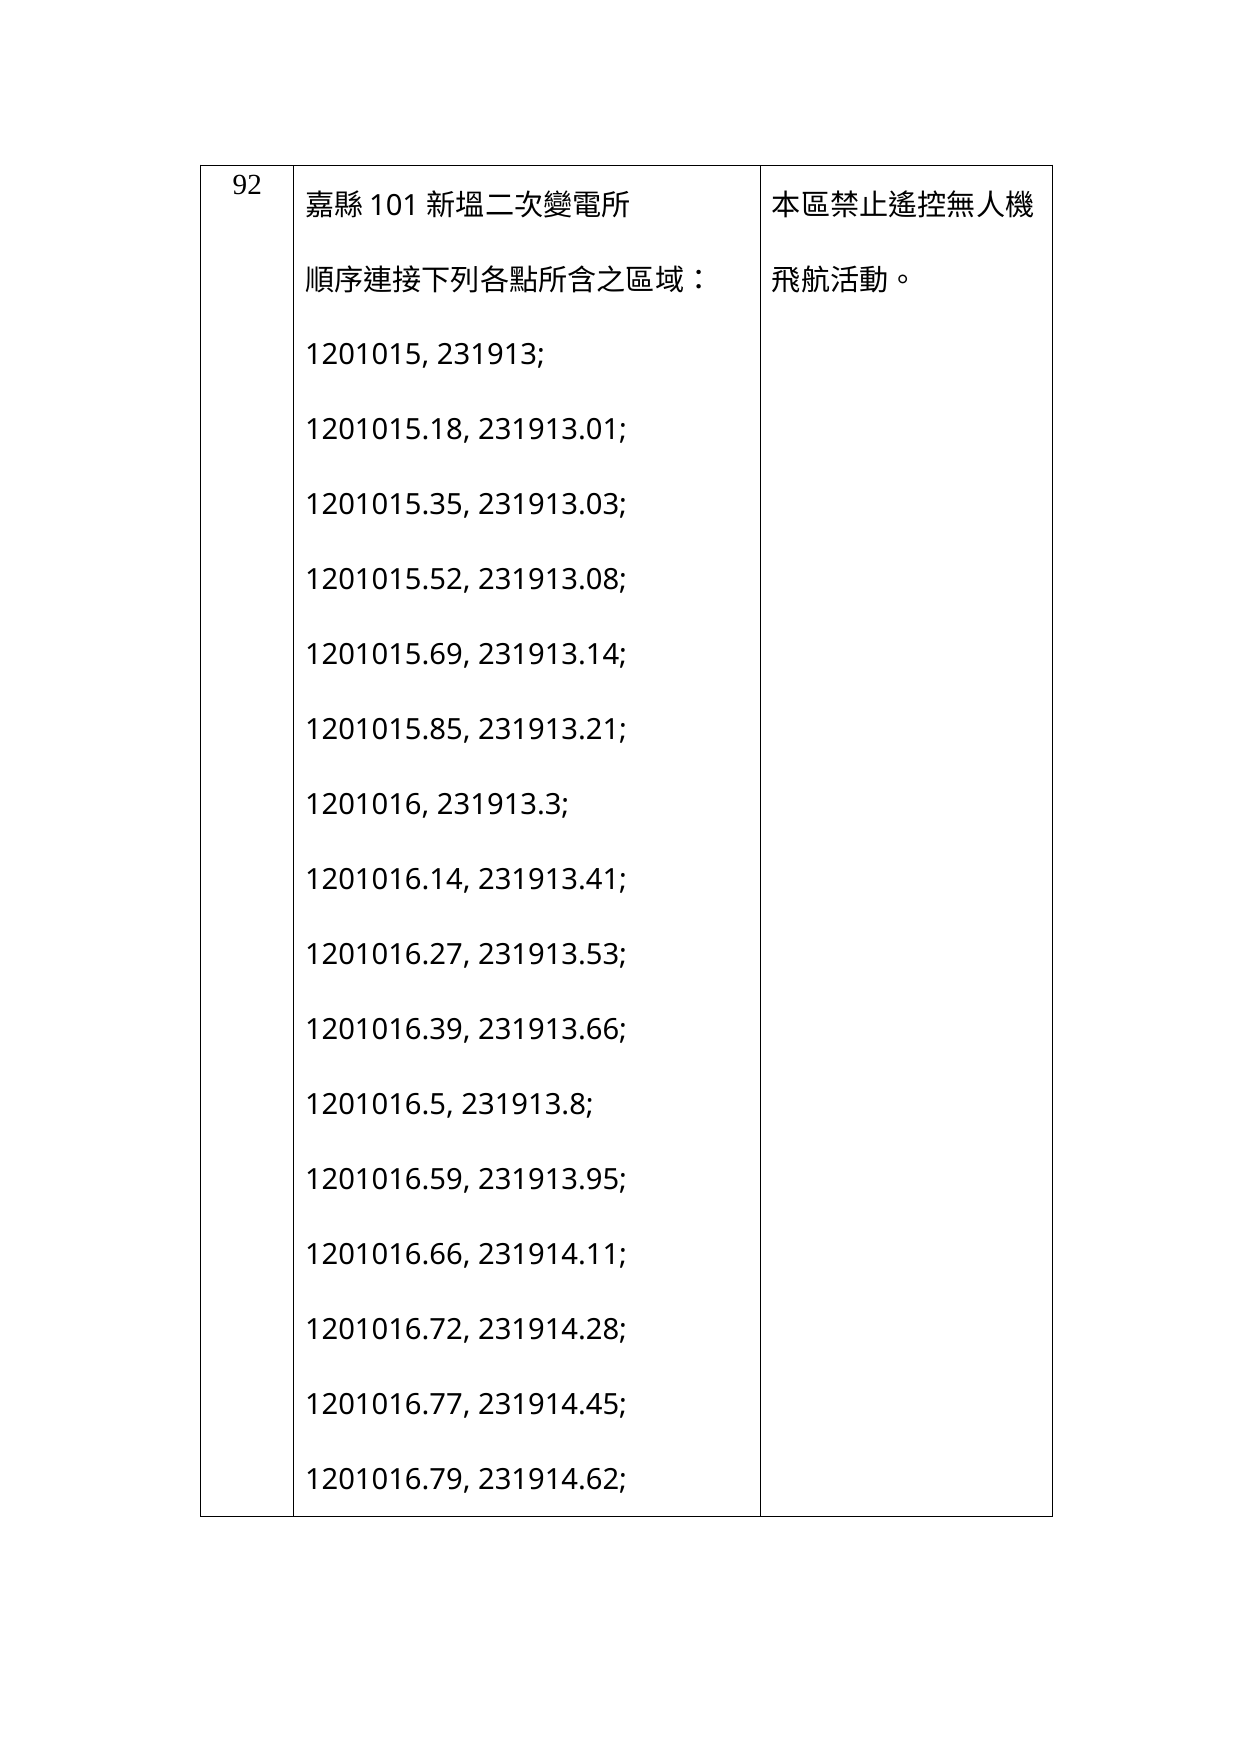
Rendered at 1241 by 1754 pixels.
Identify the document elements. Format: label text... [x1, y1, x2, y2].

table_cell 嘉縣101 新塭二次變電所 順序連接下列各點所含之區域： 1201015, 231913; 1201015.18, 231913.01; 1201015.35, 231913.03; 1201015.52, 231913.08; 1201015.69, 231913.14; 1201015.85, 231913.21; 1201016, 231913.3; 1201016.14, 231913.41; 1201016.27, 231913.53; 1201016.39, 231913.66; 1201016.5, 231913.8; 1201016.59, 231913.95; 1201016.66, 231914.11; 1201016.72, 231914.28; 1201016.77, 231914.45; 1201016.79, 231914.62; [294, 166, 760, 1516]
table_cell 本區禁止遙控無人機飛航活動。 [761, 166, 1052, 1516]
table_cell 92 [201, 166, 293, 1516]
